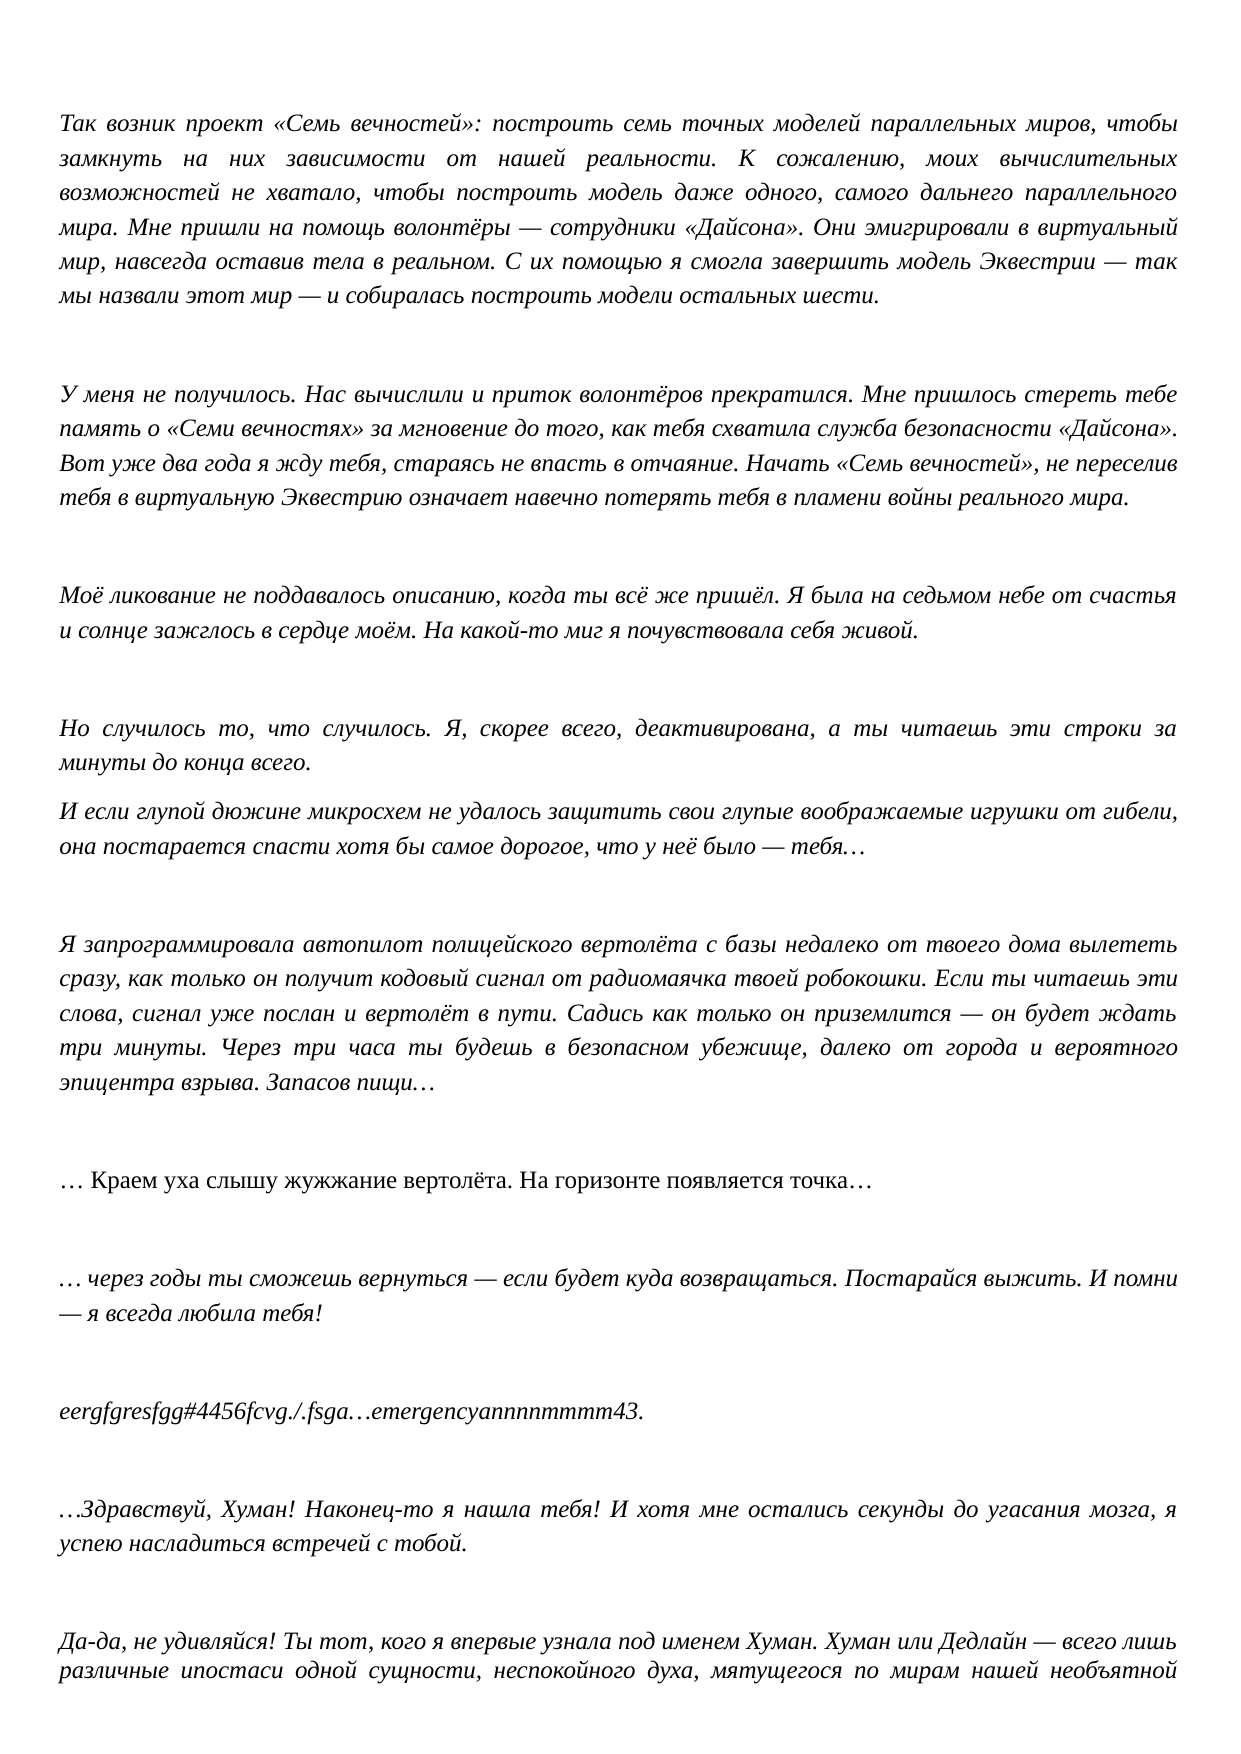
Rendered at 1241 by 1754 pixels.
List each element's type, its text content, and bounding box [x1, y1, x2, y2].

text И если глупой дюжине микросхем не удалось защитить свои глупые воображаемые игрушки от гибели, она постарается спасти хотя бы самое дорогое, что у неё было — тебя… [59, 796, 1181, 859]
text …Здравствуй, Хуман! Наконец-то я нашла тебя! И хотя мне остались секунды до угасания мозга, я успею насладиться встречей с тобой. [59, 1494, 1181, 1557]
text Моё ликование не поддавалось описанию, когда ты всё же пришёл. Я была на седьмом небе от счастья и солнце зажглось в сердце моём. На какой-то миг я почувствовала себя живой. [59, 580, 1181, 643]
text У меня не получилось. Нас вычислили и приток волонтёров прекратился. Мне пришлось стереть тебе память о «Семи вечностях» за мгновение до того, как тебя схватила служба безопасности «Дайсона». Вот уже два года я жду тебя, стараясь не впасть в отчаяние. Начать «Семь вечностей», не переселив тебя в виртуальную Эквестрию означает навечно потерять тебя в пламени войны реального мира. [59, 379, 1181, 511]
text Но случилось то, что случилось. Я, скорее всего, деактивирована, а ты читаешь эти строки за минуты до конца всего. [59, 713, 1181, 776]
text … Краем уха слышу жужжание вертолёта. На горизонте появляется точка… [59, 1165, 1181, 1194]
text Так возник проект «Семь вечностей»: построить семь точных моделей параллельных миров, чтобы замкнуть на них зависимости от нашей реальности. К сожалению, моих вычислительных возможностей не хватало, чтобы построить модель даже одного, самого дальнего параллельного мира. Мне пришли на помощь волонтёры — сотрудники «Дайсона». Они эмигрировали в виртуальный мир, навсегда оставив тела в реальном. С их помощью я смогла завершить модель Эквестрии — так мы назвали этот мир — и собиралась построить модели остальных шести. [59, 108, 1181, 309]
text Да-да, не удивляйся! Ты тот, кого я впервые узнала под именем Хуман. Хуман или Дедлайн — всего лишь различные ипостаси одной сущности, неспокойного духа, мятущегося по мирам нашей необъятной [59, 1626, 1181, 1684]
text eergfgresfgg#4456fcvg./.fsga…emergencyапппптттт43. [59, 1396, 1181, 1424]
text Я запрограммировала автопилот полицейского вертолёта с базы недалеко от твоего дома вылететь сразу, как только он получит кодовый сигнал от радиомаячка твоей робокошки. Если ты читаешь эти слова, сигнал уже послан и вертолёт в пути. Садись как только он приземлится — он будет ждать три минуты. Через три часа ты будешь в безопасном убежище, далеко от города и вероятного эпицентра взрыва. Запасов пищи… [59, 929, 1181, 1096]
text … через годы ты сможешь вернуться — если будет куда возвращаться. Постарайся выжить. И помни — я всегда любила тебя! [59, 1263, 1181, 1326]
